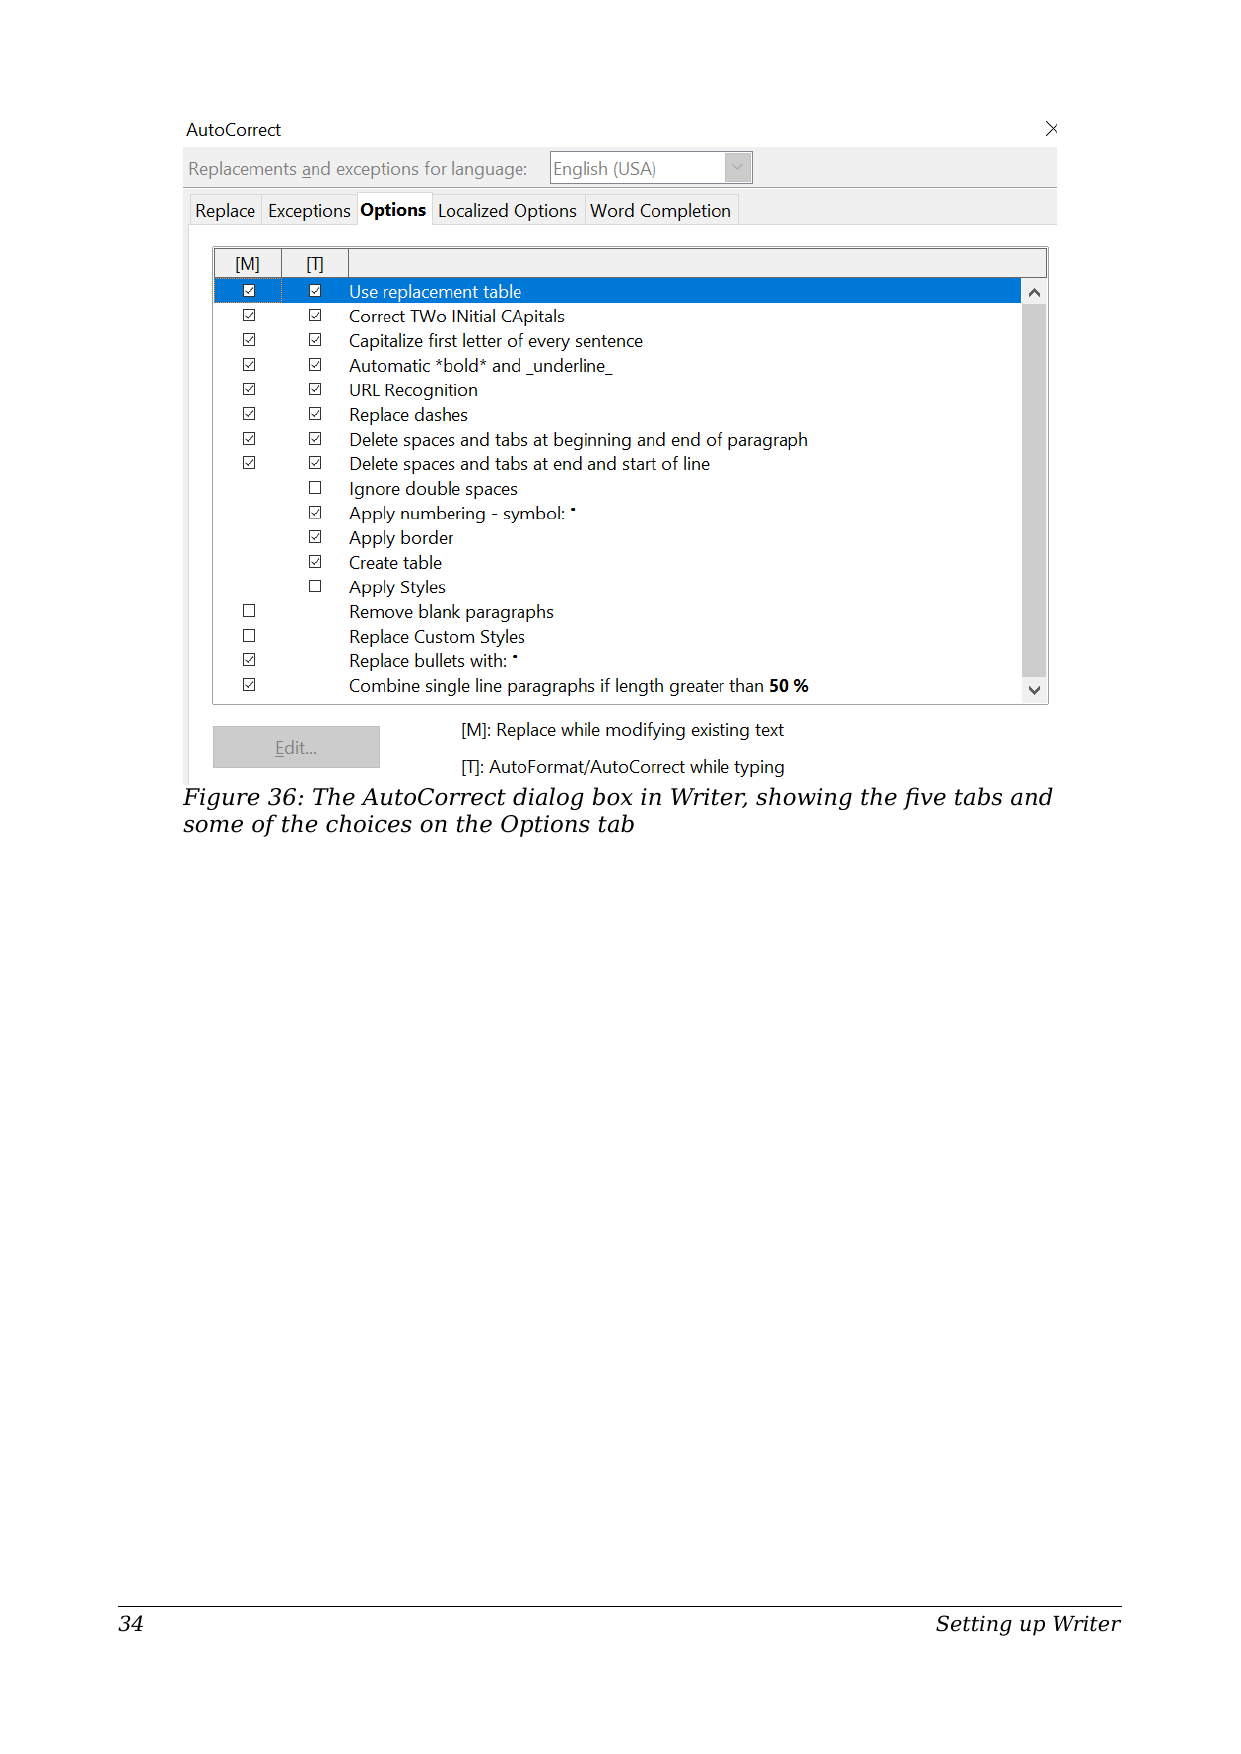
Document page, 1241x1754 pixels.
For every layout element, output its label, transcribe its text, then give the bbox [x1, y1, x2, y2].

text Figure 36: The AutoCorrect dialog box in Writer, showing the five tabs and some of the choices on the Options tab [183, 785, 1057, 838]
picture [183, 118, 1057, 785]
